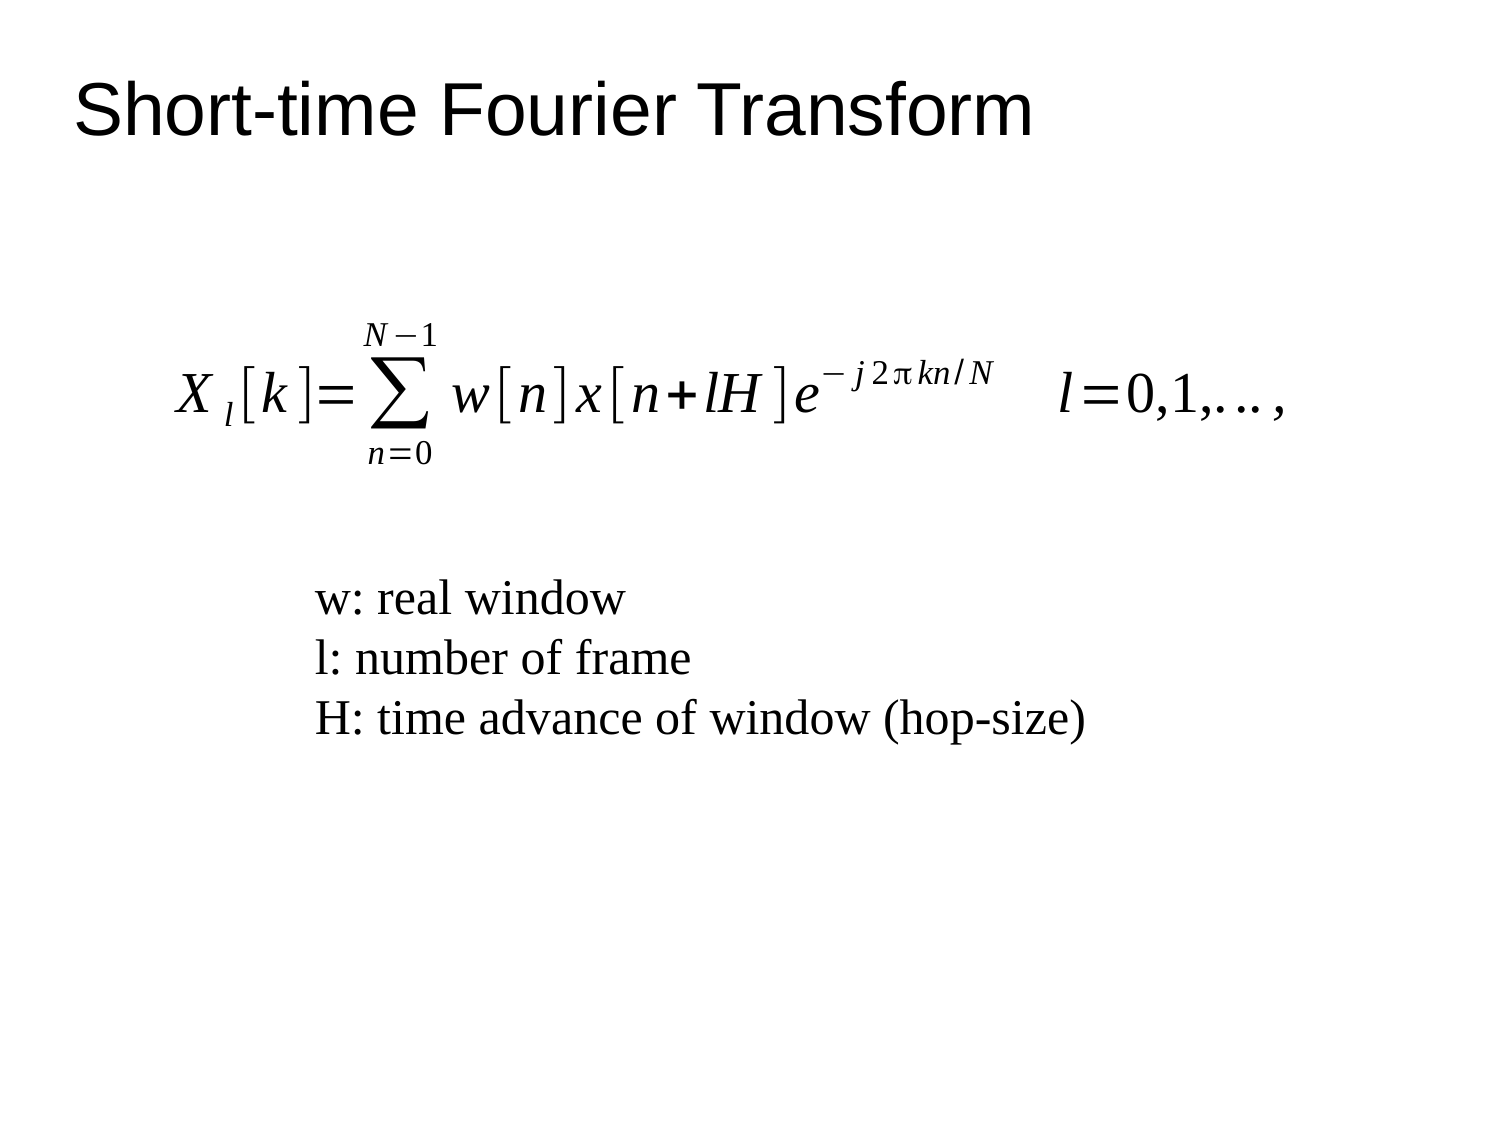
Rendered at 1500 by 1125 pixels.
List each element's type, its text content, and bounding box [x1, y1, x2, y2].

title Short-time Fourier Transform [73, 9, 1350, 198]
chart [163, 314, 1293, 472]
text_box w: real window l: number of frame H: time advance of window (hop-size) [299, 553, 1101, 734]
